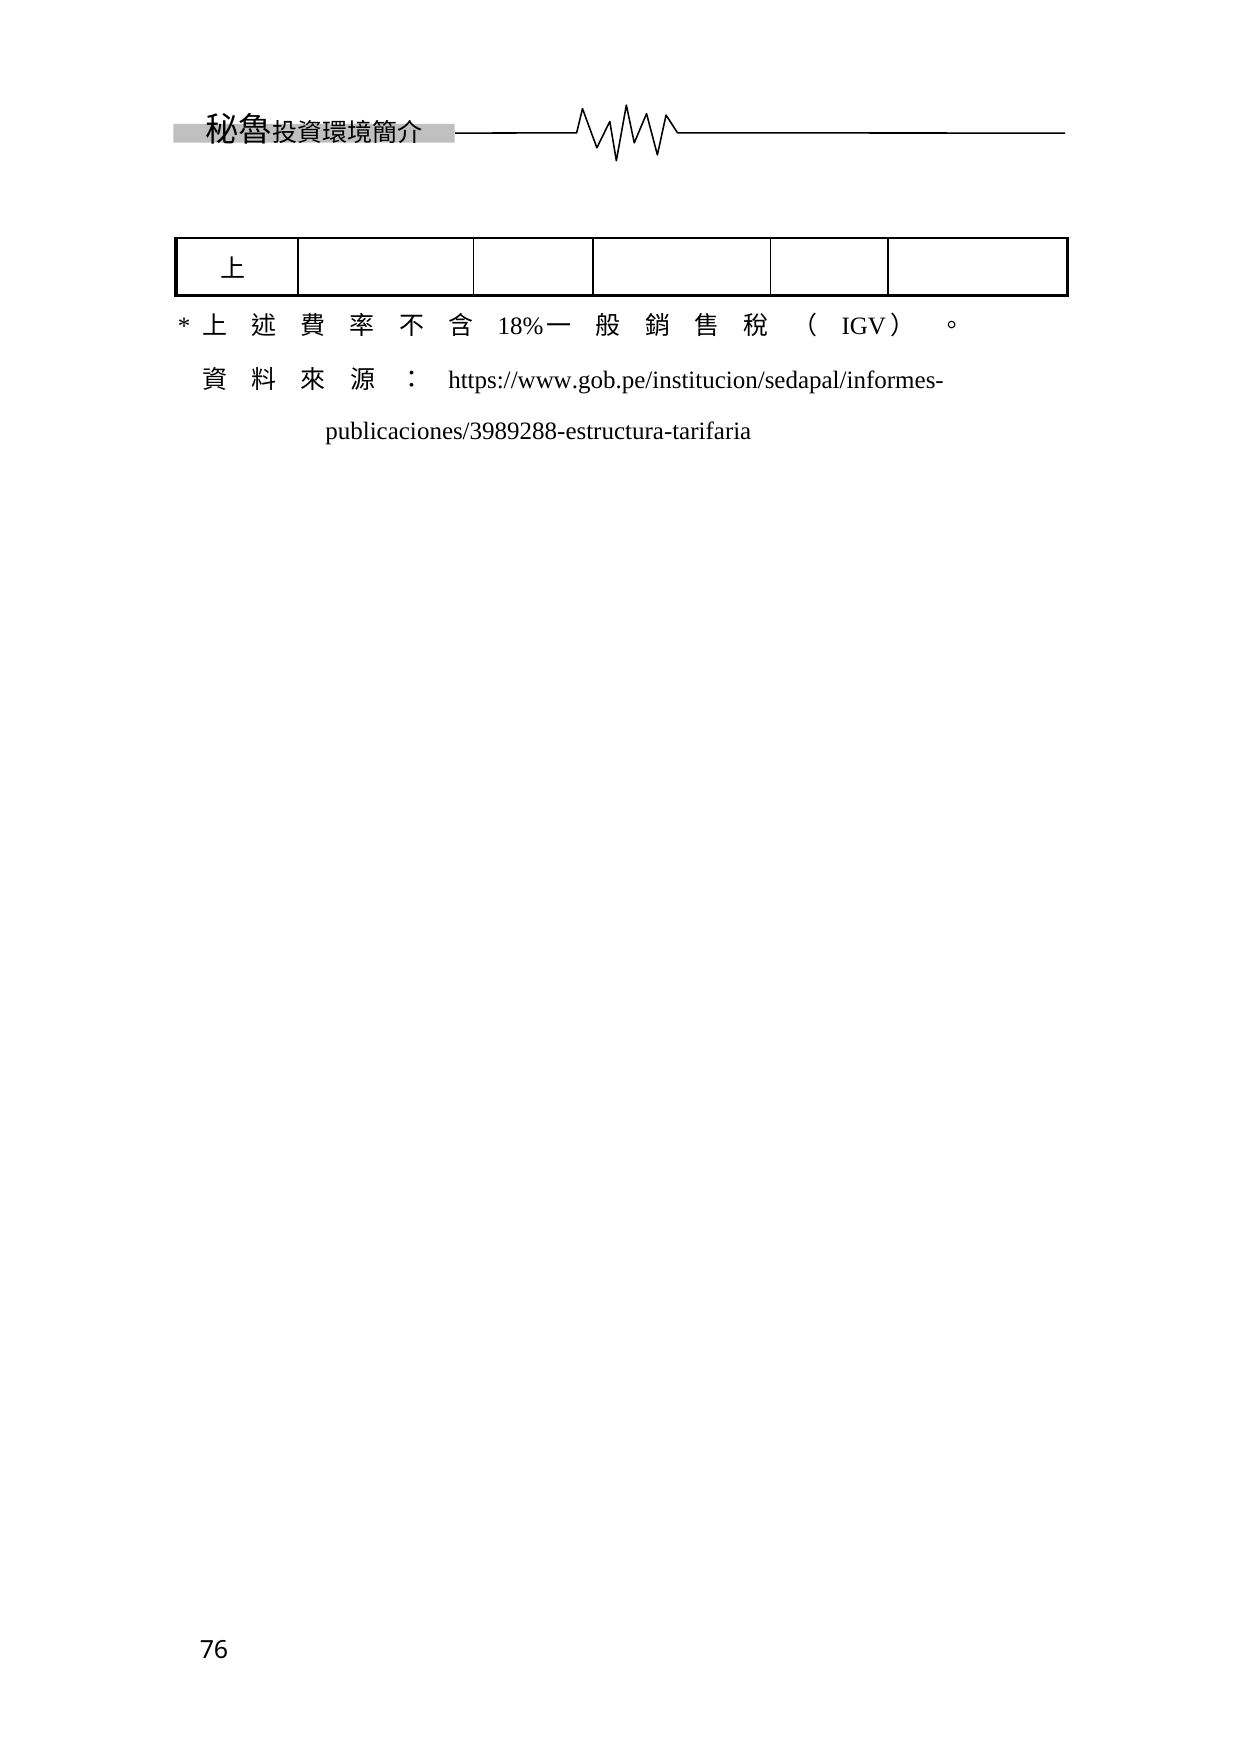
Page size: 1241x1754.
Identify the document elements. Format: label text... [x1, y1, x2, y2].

text 資料來源：https://www.gob.pe/institucion/sedapal/informes-publicaciones/3989288-estructura-tarifaria [202, 351, 1063, 458]
table_cell [474, 239, 592, 294]
table_cell [594, 239, 770, 294]
table_cell 上 [178, 239, 297, 294]
text * 上述費率不含18%一般銷售稅（IGV）。 [178, 297, 1063, 351]
table_cell [889, 239, 1066, 294]
table_cell [299, 239, 473, 294]
table_cell [771, 239, 887, 294]
